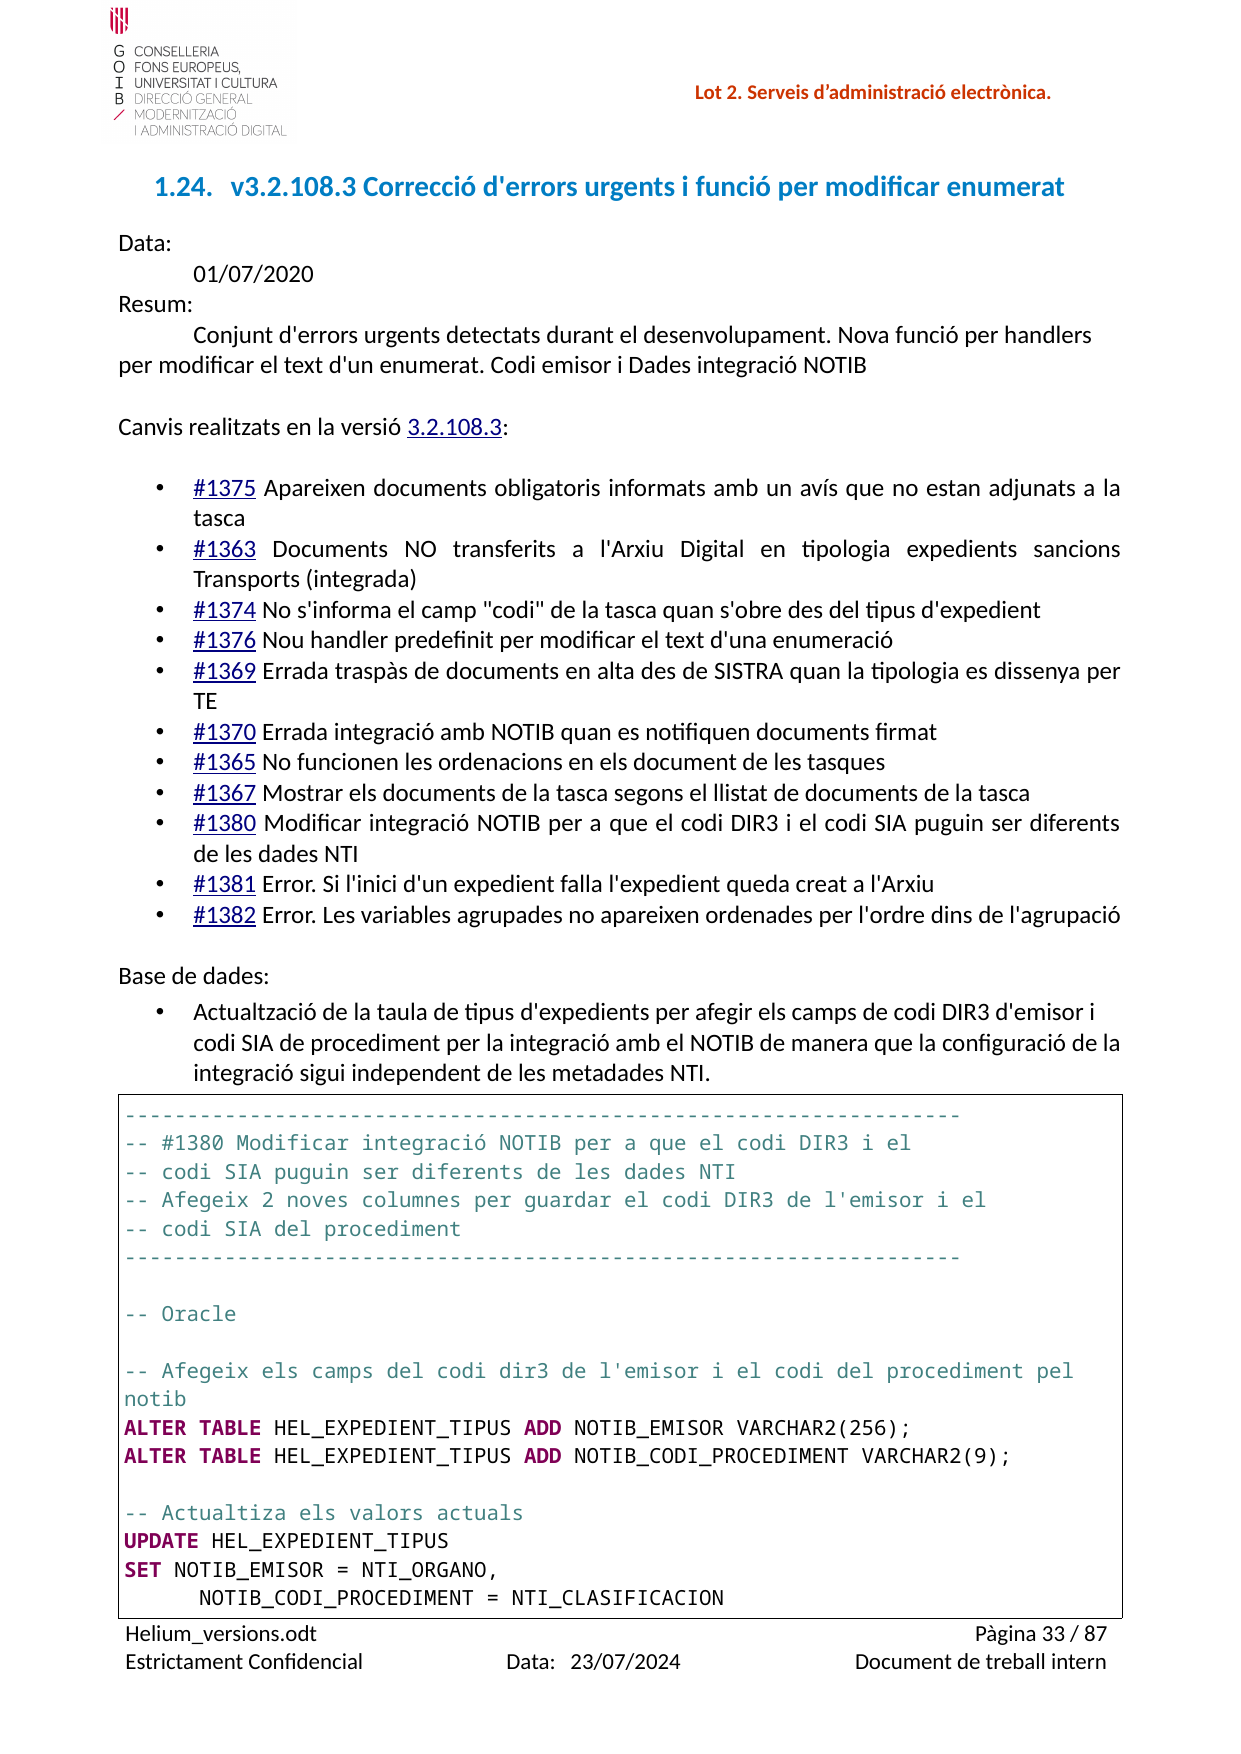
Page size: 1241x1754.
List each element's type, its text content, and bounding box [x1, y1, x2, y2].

list #1370 Errada integració amb NOTIB quan es notifiquen documents firmat [156, 716, 1122, 746]
list #1375 Apareixen documents obligatoris informats amb un avís que no estan adjunats a la tasca [156, 472, 1122, 533]
list #1376 Nou handler predefinit per modificar el text d'una enumeració [156, 624, 1122, 655]
list Actualtzació de la taula de tipus d'expedients per afegir els camps de codi DIR3 d'emisor i codi SIA de procediment per la integració amb el NOTIB de manera que la configuració de la integració sigui independent de les metadades NTI. [156, 997, 1122, 1088]
list #1367 Mostrar els documents de la tasca segons el llistat de documents de la tasca [156, 777, 1122, 807]
list #1365 No funcionen les ordenacions en els document de les tasques [156, 746, 1122, 777]
subtitle v3.2.108.3 Correcció d'errors urgents i funció per modificar enumerat [153, 168, 1122, 204]
list #1381 Error. Si l'inici d'un expedient falla l'expedient queda creat a l'Arxiu [156, 868, 1122, 899]
table_header ------------------------------------------------------------------- -- #1380 Modificar integració NOTIB per a que el codi DIR3 i el -- codi SIA puguin ser diferents de les dades NTI -- Afegeix 2 noves columnes per guardar el codi DIR3 de l'emisor i el -- codi SIA del procediment ------------------------------------------------------------------- -- Oracle -- Afegeix els camps del codi dir3 de l'emisor i el codi del procediment pel notib ALTER TABLE HEL_EXPEDIENT_TIPUS ADD NOTIB_EMISOR VARCHAR2(256); ALTER TABLE HEL_EXPEDIENT_TIPUS ADD NOTIB_CODI_PROCEDIMENT VARCHAR2(9); -- Actualtiza els valors actuals UPDATE HEL_EXPEDIENT_TIPUS SET NOTIB_EMISOR = NTI_ORGANO, NOTIB_CODI_PROCEDIMENT = NTI_CLASIFICACION [119, 1095, 1122, 1617]
list #1374 No s'informa el camp "codi" de la tasca quan s'obre des del tipus d'expedient [156, 594, 1122, 624]
text Data: [118, 228, 1122, 258]
text 01/07/2020 [118, 258, 1122, 289]
text Canvis realitzats en la versió 3.2.108.3: [118, 411, 1122, 441]
list #1380 Modificar integració NOTIB per a que el codi DIR3 i el codi SIA puguin ser diferents de les dades NTI [156, 807, 1122, 868]
list #1382 Error. Les variables agrupades no apareixen ordenades per l'ordre dins de l'agrupació [156, 899, 1122, 929]
list #1363 Documents NO transferits a l'Arxiu Digital en tipologia expedients sancions Transports (integrada) [156, 533, 1122, 594]
picture [100, 0, 297, 144]
text Resum: [118, 289, 1122, 319]
text Base de dades: [118, 960, 1122, 991]
text Conjunt d'errors urgents detectats durant el desenvolupament. Nova funció per handlers per modificar el text d'un enumerat. Codi emisor i Dades integració NOTIB [118, 319, 1122, 380]
list #1369 Errada traspàs de documents en alta des de SISTRA quan la tipologia es dissenya per TE [156, 655, 1122, 716]
